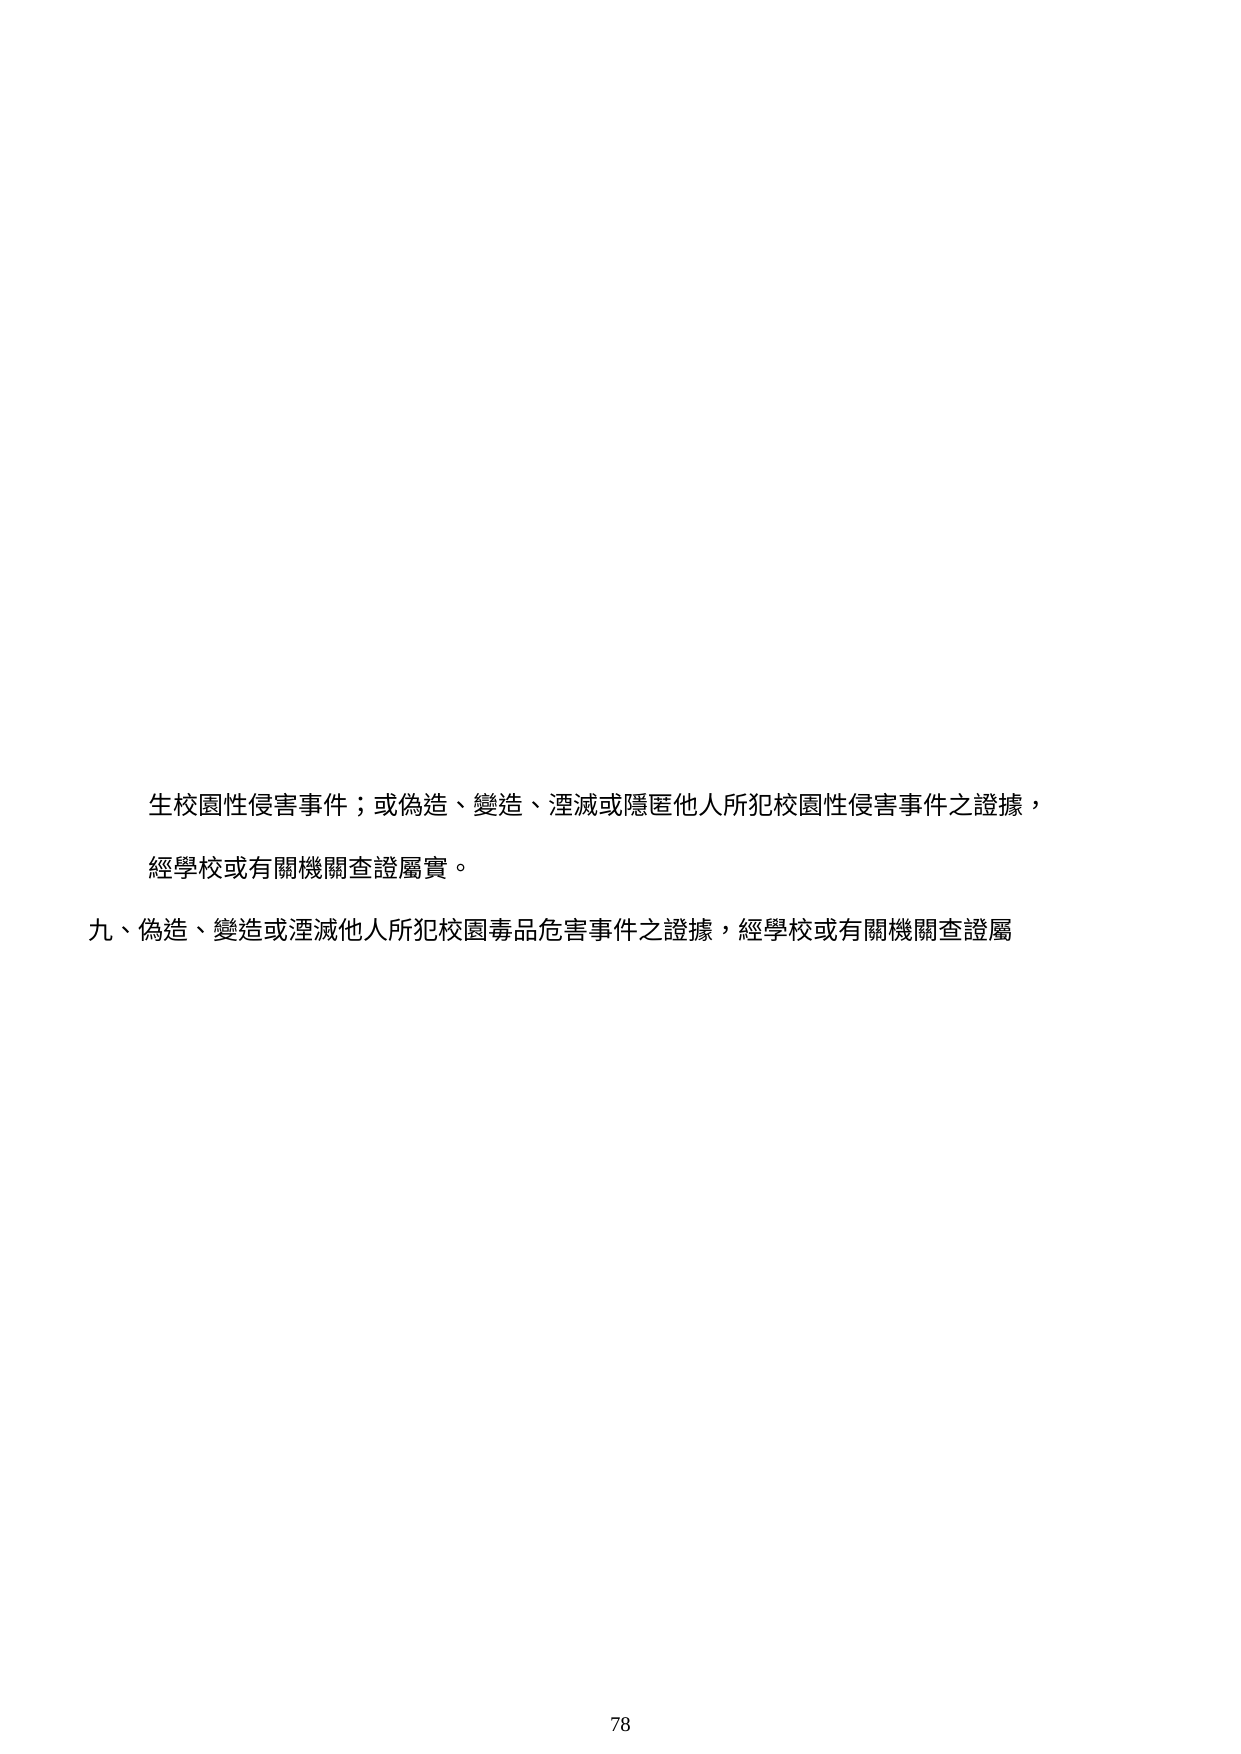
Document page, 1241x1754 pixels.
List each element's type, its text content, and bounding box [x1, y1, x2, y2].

text 九、偽造、變造或湮滅他人所犯校園毒品危害事件之證據，經學校或有關機關查證屬 [89, 887, 1152, 950]
text 生校園性侵害事件；或偽造、變造、湮滅或隱匿他人所犯校園性侵害事件之證據， [89, 762, 1152, 825]
text 經學校或有關機關查證屬實。 [89, 825, 1152, 887]
